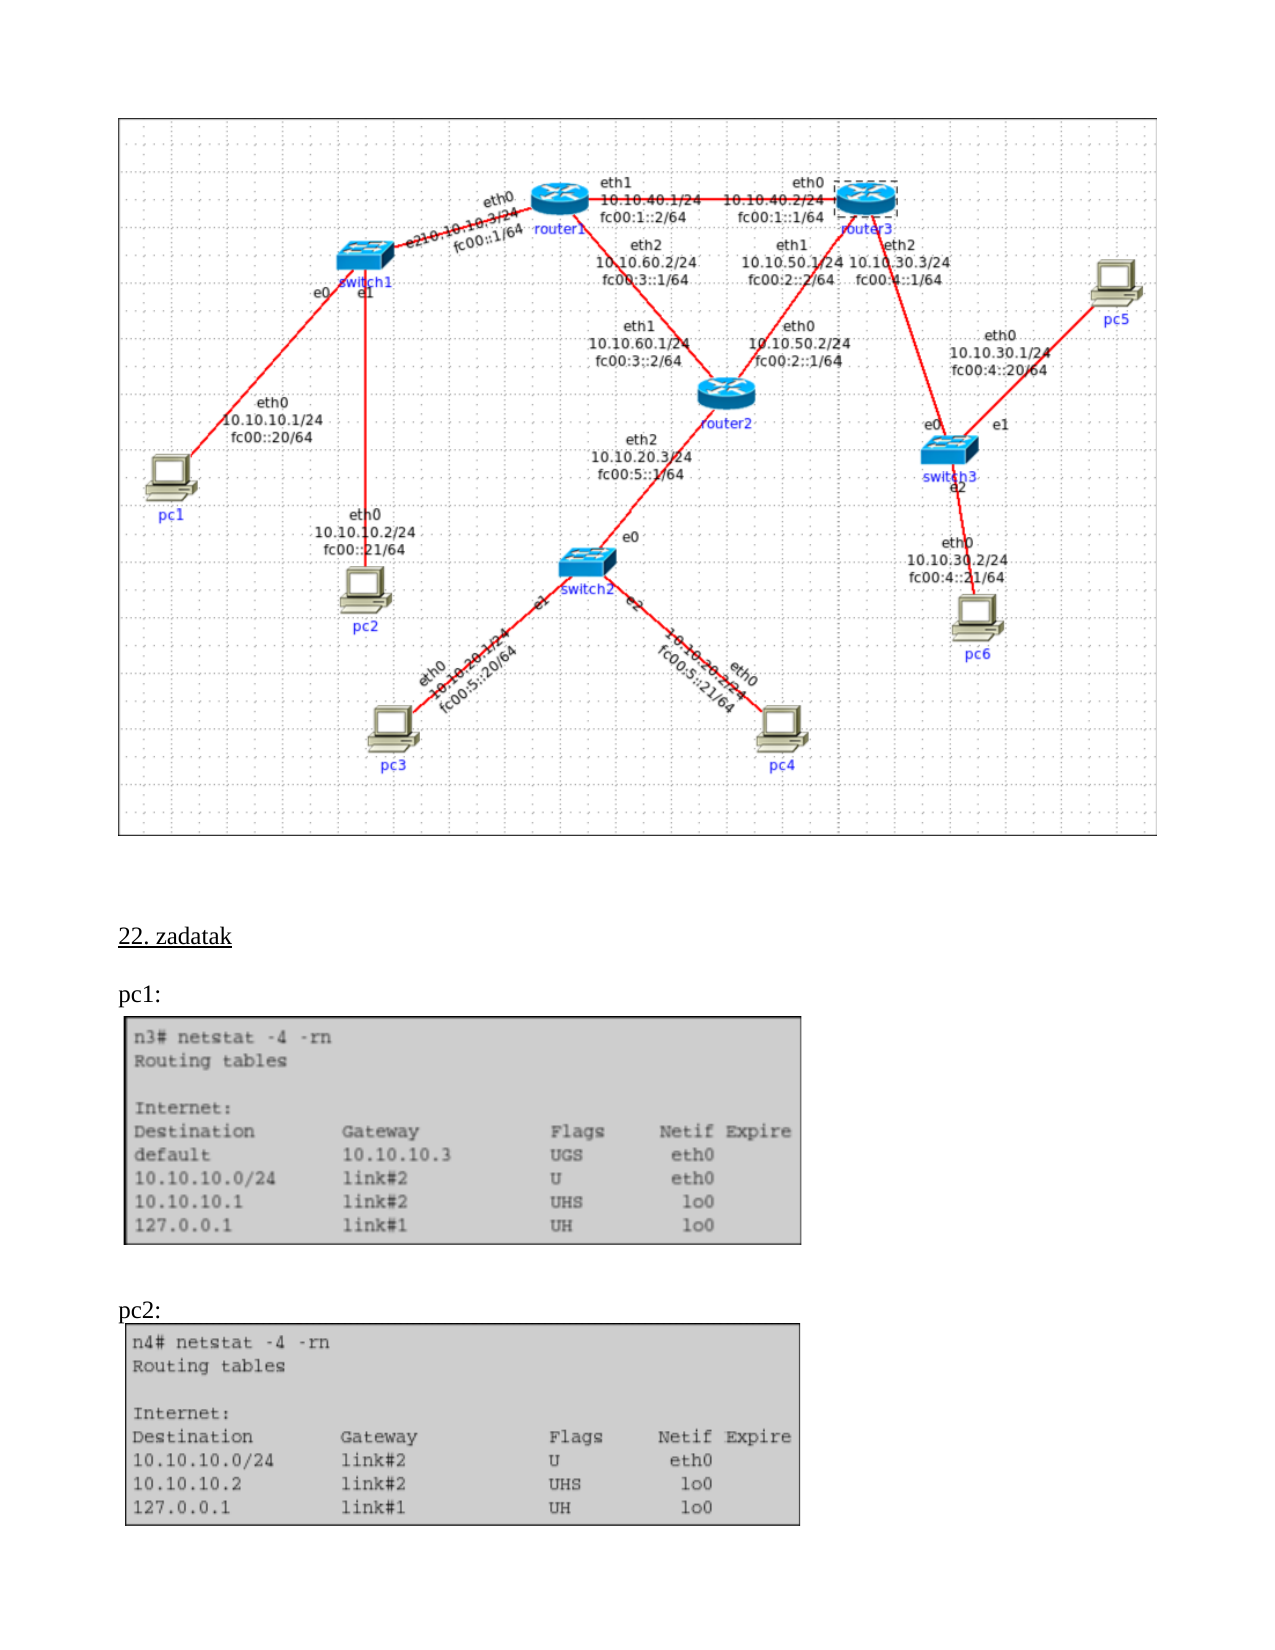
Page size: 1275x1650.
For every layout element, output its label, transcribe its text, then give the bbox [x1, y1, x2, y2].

picture [118, 118, 1157, 836]
picture [123, 1016, 802, 1245]
picture [125, 1323, 800, 1526]
text pc1: [118, 979, 1157, 1008]
text 22. zadatak [118, 921, 1157, 950]
text pc2: [118, 1295, 1157, 1324]
